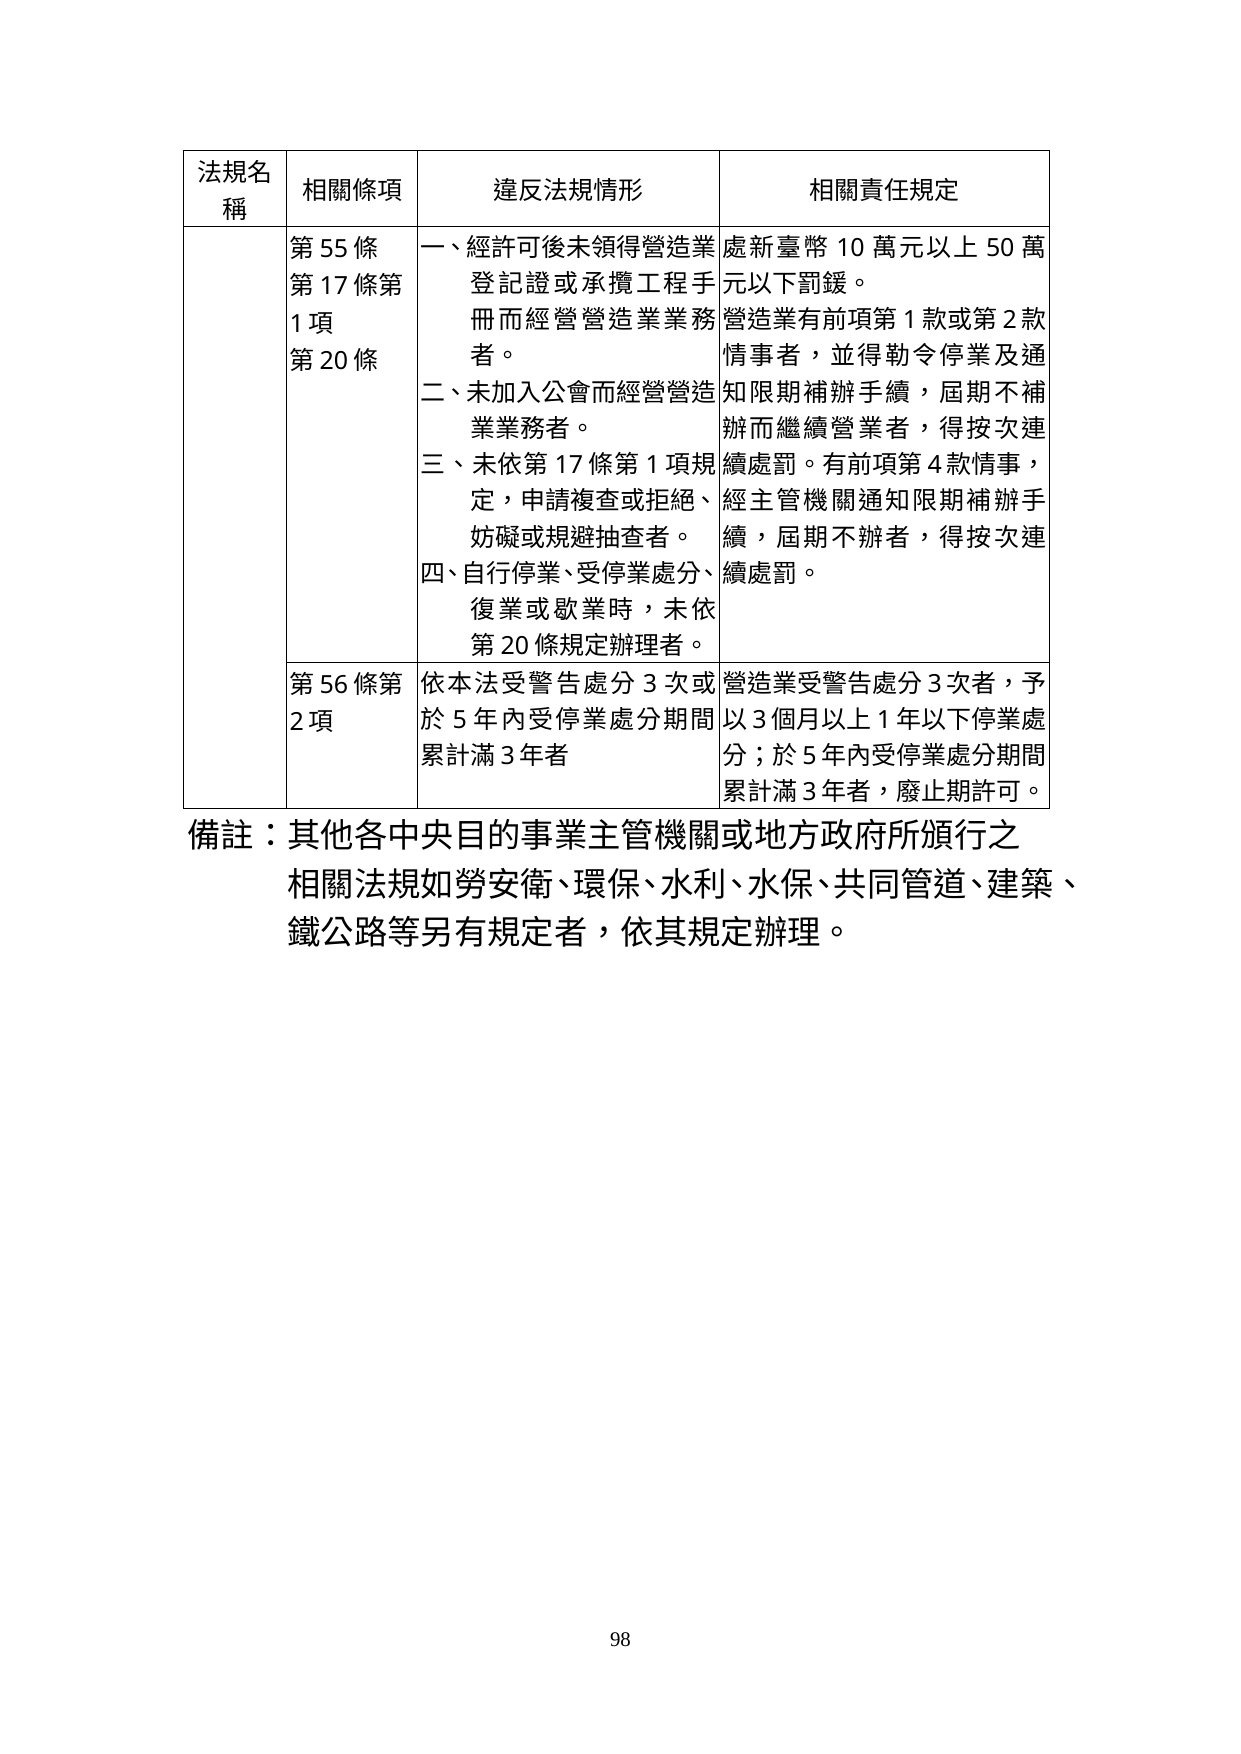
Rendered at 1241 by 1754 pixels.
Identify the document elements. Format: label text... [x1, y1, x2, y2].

table_cell 處新臺幣10萬元以上50萬元以下罰鍰。 營造業有前項第1款或第2款情事者，並得勒令停業及通知限期補辦手續，屆期不補辦而繼續營業者，得按次連續處罰。有前項第4款情事，經主管機關通知限期補辦手續，屆期不辦者，得按次連續處罰。 [720, 227, 1049, 662]
table_header 相關責任規定 [720, 151, 1049, 226]
table_header 相關條項 [287, 151, 417, 226]
table_cell [184, 227, 286, 808]
table_cell 依本法受警告處分3次或於5年內受停業處分期間累計滿3年者 [418, 663, 719, 808]
text 備註：其他各中央目的事業主管機關或地方政府所頒行之相關法規如勞安衛、環保、水利、水保、共同管道、建築、鐵公路等另有規定者，依其規定辦理。 [187, 809, 1053, 954]
table_cell 營造業受警告處分3次者，予以3個月以上1年以下停業處分；於5年內受停業處分期間累計滿3年者，廢止期許可。 [720, 663, 1049, 808]
table_cell 第55條 第17條第1項 第20條 [287, 227, 417, 662]
table_header 違反法規情形 [418, 151, 719, 226]
table_cell 一、經許可後未領得營造業登記證或承攬工程手冊而經營營造業業務者。 二、未加入公會而經營營造業業務者。 三、未依第17條第1項規定，申請複查或拒絕、妨礙或規避抽查者。 四、自行停業、受停業處分、復業或歇業時，未依第20條規定辦理者。 [418, 227, 719, 662]
table_cell 第56條第2項 [287, 663, 417, 808]
table_header 法規名稱 [184, 151, 286, 226]
